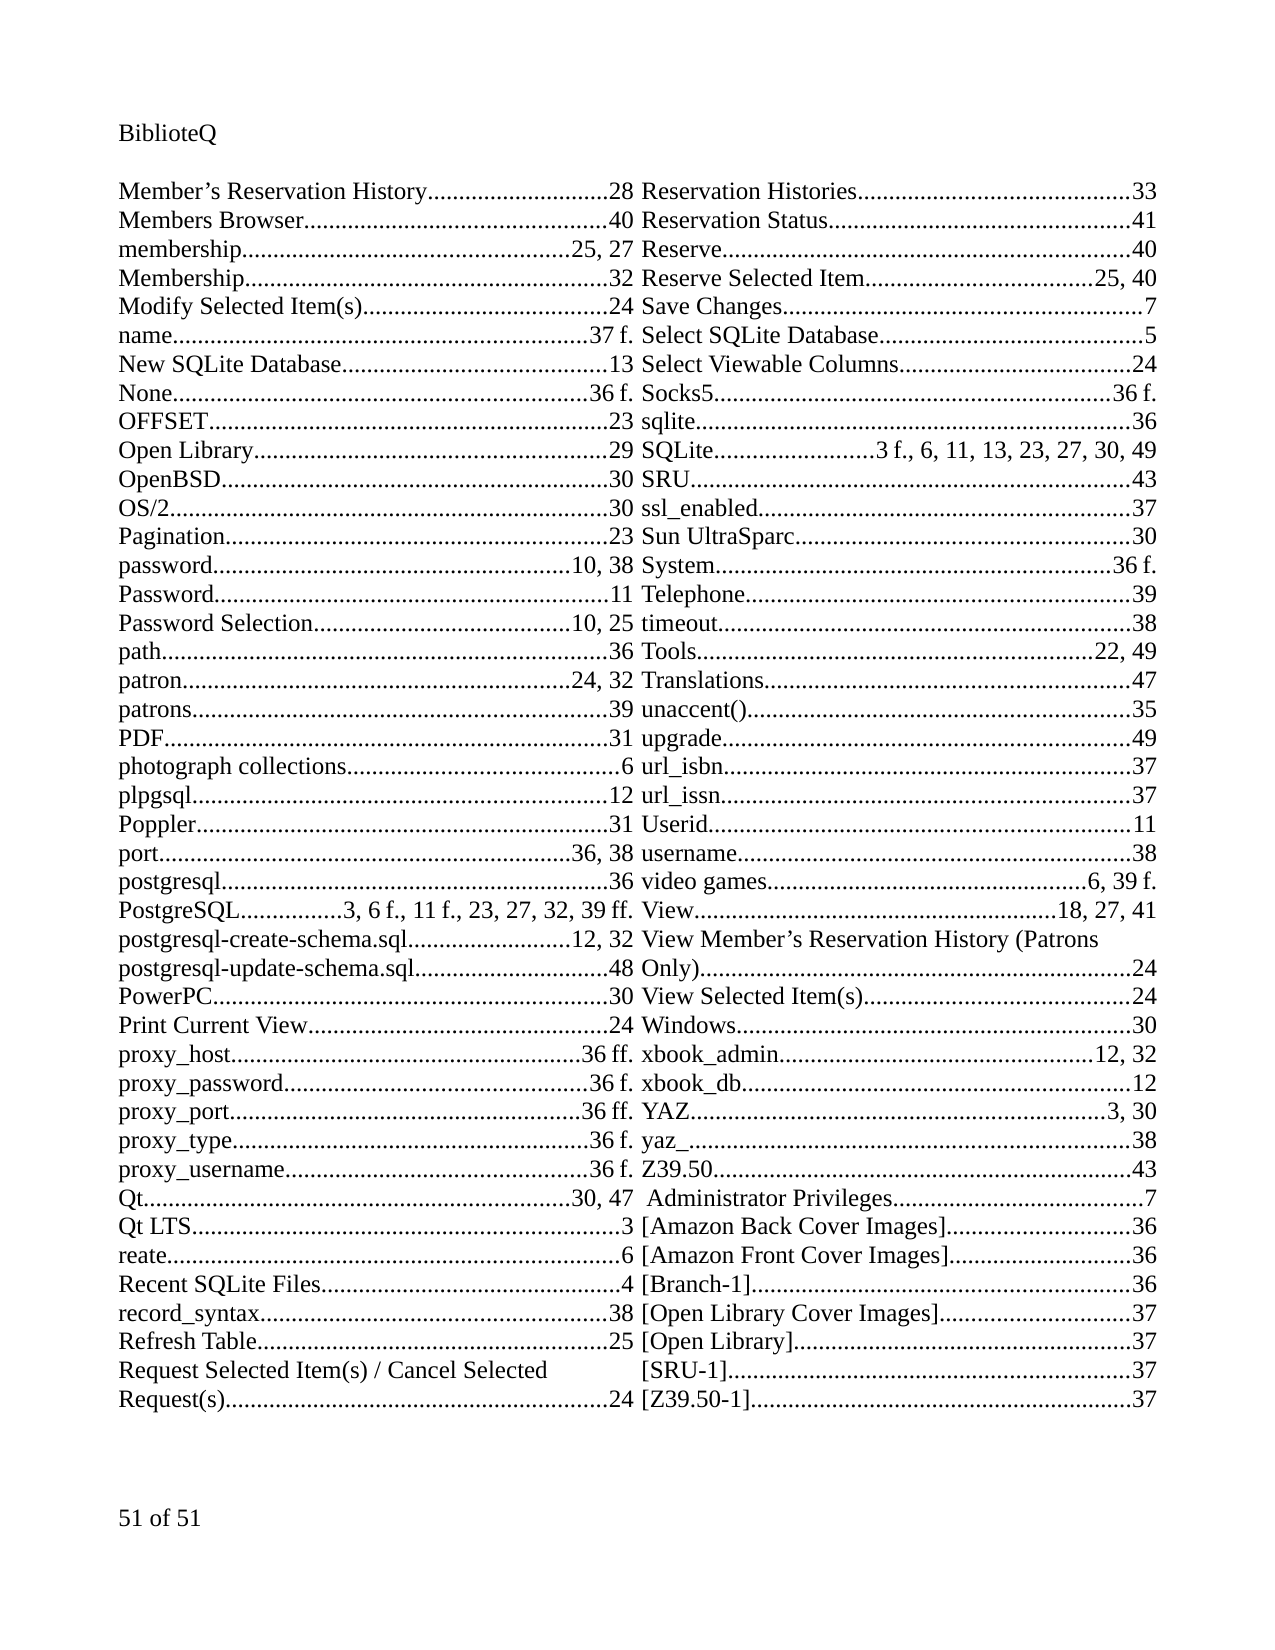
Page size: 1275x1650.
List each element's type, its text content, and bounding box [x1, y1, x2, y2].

text SQLite 3 f., 6, 11, 13, 23, 27, 30, 49 [641, 435, 1157, 464]
text Qt 30, 47 [118, 1183, 634, 1211]
text plpgsql 12 [118, 780, 634, 809]
text membership 25, 27 [118, 234, 634, 263]
text record_syntax 38 [118, 1298, 634, 1326]
text Telephone 39 [641, 579, 1157, 608]
text [Amazon Back Cover Images] 36 [641, 1211, 1157, 1240]
text Recent SQLite Files 4 [118, 1269, 634, 1298]
text Tools 22, 49 [641, 636, 1157, 665]
text OFFSET 23 [118, 406, 634, 435]
text SRU 43 [641, 464, 1157, 493]
text Poppler 31 [118, 809, 634, 838]
text Translations 47 [641, 665, 1157, 694]
text name 37 f. [118, 320, 634, 349]
text [Branch-1] 36 [641, 1269, 1157, 1298]
text sqlite 36 [641, 406, 1157, 435]
text [Open Library Cover Images] 37 [641, 1298, 1157, 1326]
text System 36 f. [641, 550, 1157, 579]
text port 36, 38 [118, 838, 634, 866]
text Members Browser 40 [118, 205, 634, 234]
text reate 6 [118, 1240, 634, 1269]
text OS/2 30 [118, 493, 634, 521]
text Open Library 29 [118, 435, 634, 464]
text upgrade 49 [641, 723, 1157, 751]
text Reservation Histories 33 [641, 176, 1157, 205]
text Save Changes 7 [641, 291, 1157, 320]
text Z39.50 43 [641, 1154, 1157, 1183]
text url_isbn 37 [641, 751, 1157, 780]
text View Member’s Reservation History (Patrons Only) 24 [641, 924, 1157, 981]
text YAZ 3, 30 [641, 1096, 1157, 1125]
text proxy_type 36 f. [118, 1125, 634, 1154]
text proxy_port 36 ff. [118, 1096, 634, 1125]
text Password 11 [118, 579, 634, 608]
text [Amazon Front Cover Images] 36 [641, 1240, 1157, 1269]
text Modify Selected Item(s) 24 [118, 291, 634, 320]
text Qt LTS 3 [118, 1211, 634, 1240]
text path 36 [118, 636, 634, 665]
text xbook_db 12 [641, 1068, 1157, 1096]
text [SRU-1] 37 [641, 1355, 1157, 1384]
text View 18, 27, 41 [641, 895, 1157, 924]
text Print Current View 24 [118, 1010, 634, 1039]
text url_issn 37 [641, 780, 1157, 809]
text postgresql-create-schema.sql 12, 32 [118, 924, 634, 953]
text PDF 31 [118, 723, 634, 751]
text proxy_password 36 f. [118, 1068, 634, 1096]
text Select SQLite Database 5 [641, 320, 1157, 349]
text [Z39.50-1] 37 [641, 1384, 1157, 1413]
text None 36 f. [118, 378, 634, 406]
text timeout 38 [641, 608, 1157, 636]
text [Open Library] 37 [641, 1326, 1157, 1355]
text yaz_ 38 [641, 1125, 1157, 1154]
text username 38 [641, 838, 1157, 866]
text patrons 39 [118, 694, 634, 723]
text Refresh Table 25 [118, 1326, 634, 1355]
text PostgreSQL 3, 6 f., 11 f., 23, 27, 32, 39 ff. [118, 895, 634, 924]
text Password Selection 10, 25 [118, 608, 634, 636]
text Socks5 36 f. [641, 378, 1157, 406]
text Sun UltraSparc 30 [641, 521, 1157, 550]
text New SQLite Database 13 [118, 349, 634, 378]
text Reserve 40 [641, 234, 1157, 263]
text View Selected Item(s) 24 [641, 981, 1157, 1010]
text patron 24, 32 [118, 665, 634, 694]
text Request Selected Item(s) / Cancel Selected Request(s) 24 [118, 1355, 634, 1413]
text ssl_enabled 37 [641, 493, 1157, 521]
text proxy_username 36 f. [118, 1154, 634, 1183]
text Reserve Selected Item 25, 40 [641, 263, 1157, 291]
text video games 6, 39 f. [641, 866, 1157, 895]
text PowerPC 30 [118, 981, 634, 1010]
text photograph collections 6 [118, 751, 634, 780]
text Administrator Privileges 7 [641, 1183, 1157, 1211]
text Pagination 23 [118, 521, 634, 550]
text Select Viewable Columns 24 [641, 349, 1157, 378]
text Membership 32 [118, 263, 634, 291]
text unaccent() 35 [641, 694, 1157, 723]
text Userid 11 [641, 809, 1157, 838]
text postgresql 36 [118, 866, 634, 895]
text Windows 30 [641, 1010, 1157, 1039]
text proxy_host 36 ff. [118, 1039, 634, 1068]
text Reservation Status 41 [641, 205, 1157, 234]
text postgresql-update-schema.sql 48 [118, 953, 634, 981]
text xbook_admin 12, 32 [641, 1039, 1157, 1068]
text Member’s Reservation History 28 [118, 176, 634, 205]
text OpenBSD 30 [118, 464, 634, 493]
text password 10, 38 [118, 550, 634, 579]
